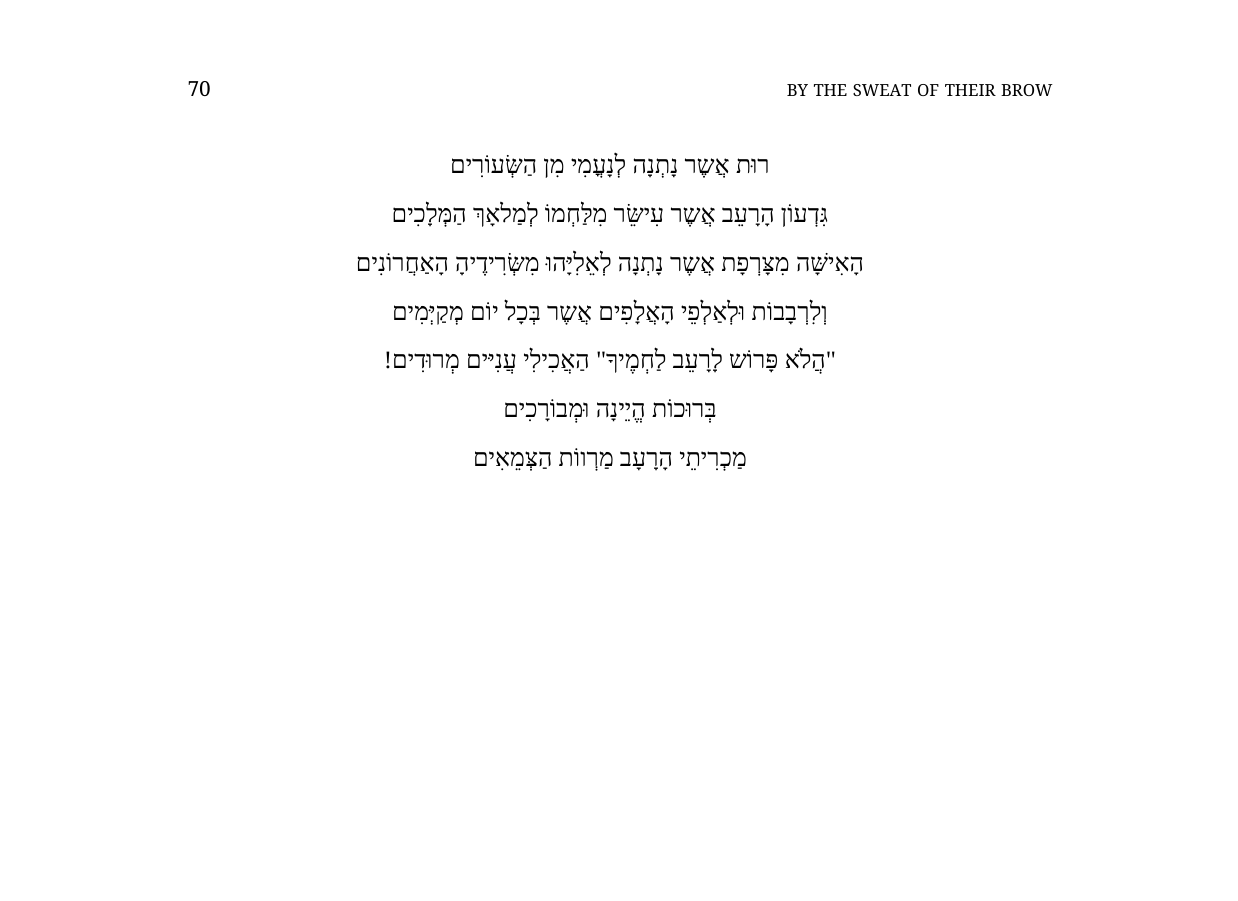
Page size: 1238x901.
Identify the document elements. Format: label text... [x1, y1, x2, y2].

table_cell "הֲלֹא פָּרוֹש לָרָעֵב לַחְמֶיךָ" הַאֲכִילִי עֲנִיּים מְרוּדִים! [176, 345, 1044, 394]
table_cell [1044, 297, 1058, 345]
table_cell מַכְרִיתֵי הָרָעָב מַרְווֹת הַצְּמֵאִים [176, 443, 1044, 492]
table_cell גִּדְעוֹן הָרָעֵב אֲשֶר עִישֵּׂר מִלַּחְמוֹ לְמַלאָךְ הַמְּלָכִים [176, 199, 1044, 248]
table_cell הָאִישָּׁה מִצָּרְפָת אֲשֶר נָתְנָה לְאֵלִיָּהוּ מִשְּׂרִידֶיהָ הָאַחֲרוֹנִים [176, 248, 1044, 297]
table_cell [1044, 443, 1058, 492]
table_cell [1044, 199, 1058, 248]
table_cell [1044, 150, 1058, 199]
table_cell [1044, 345, 1058, 394]
table_cell וְלִרְבָבוֹת וּלְאַלְפֵי הָאֲלָפִים אֲשֶר בְּכָל יוֹם מְקַיְּמִים [176, 297, 1044, 345]
table_cell בְּרוּכוֹת הֱיֵינָה וּמְבוֹרָכִים [176, 394, 1044, 443]
table_cell [1044, 394, 1058, 443]
table_cell [176, 492, 1058, 730]
table_cell [1044, 248, 1058, 297]
table_cell רוּת אֲשֶר נָתְנָה לְנָעֳמִי מִן הַשְּׂעוֹרִים [176, 150, 1044, 199]
